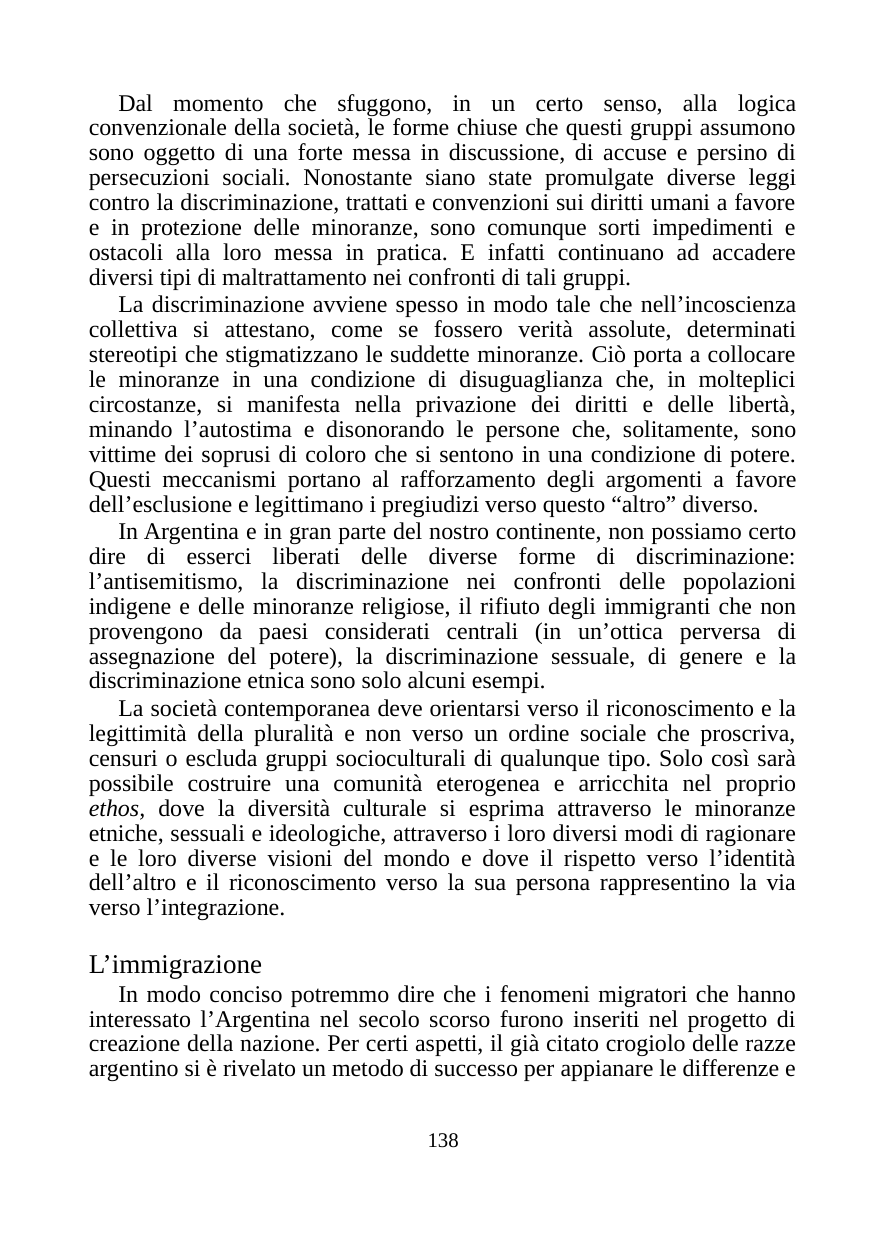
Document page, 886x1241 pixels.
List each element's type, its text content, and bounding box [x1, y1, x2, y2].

text In modo conciso potremmo dire che i fenomeni migratori che hanno interessato l’Argentina nel secolo scorso furono inseriti nel progetto di creazione della nazione. Per certi aspetti, il già citato crogiolo delle razze argentino si è rivelato un metodo di successo per appianare le differenze e [88, 980, 797, 1082]
text In Argentina e in gran parte del nostro continente, non possiamo certo dire di esserci liberati delle diverse forme di discriminazione: l’antisemitismo, la discriminazione nei confronti delle popolazioni indigene e delle minoranze religiose, il rifiuto degli immigranti che non provengono da paesi considerati centrali (in un’ottica perversa di assegnazione del potere), la discriminazione sessuale, di genere e la discriminazione etnica sono solo alcuni esempi. [88, 517, 797, 694]
subtitle L’immigrazione [88, 948, 797, 980]
text La discriminazione avviene spesso in modo tale che nell’incoscienza collettiva si attestano, come se fossero verità assolute, determinati stereotipi che stigmatizzano le suddette minoranze. Ciò porta a collocare le minoranze in una condizione di disuguaglianza che, in molteplici circostanze, si manifesta nella privazione dei diritti e delle libertà, minando l’autostima e disonorando le persone che, solitamente, sono vittime dei soprusi di coloro che si sentono in una condizione di potere. Questi meccanismi portano al rafforzamento degli argomenti a favore dell’esclusione e legittimano i pregiudizi verso questo “altro” diverso. [88, 290, 797, 517]
text La società contemporanea deve orientarsi verso il riconoscimento e la legittimità della pluralità e non verso un ordine sociale che proscriva, censuri o escluda gruppi socioculturali di qualunque tipo. Solo così sarà possibile costruire una comunità eterogenea e arricchita nel proprio ethos, dove la diversità culturale si esprima attraverso le minoranze etniche, sessuali e ideologiche, attraverso i loro diversi modi di ragionare e le loro diverse visioni del mondo e dove il rispetto verso l’identità dell’altro e il riconoscimento verso la sua persona rappresentino la via verso l’integrazione. [88, 694, 797, 921]
text Dal momento che sfuggono, in un certo senso, alla logica convenzionale della società, le forme chiuse che questi gruppi assumono sono oggetto di una forte messa in discussione, di accuse e persino di persecuzioni sociali. Nonostante siano state promulgate diverse leggi contro la discriminazione, trattati e convenzioni sui diritti umani a favore e in protezione delle minoranze, sono comunque sorti impedimenti e ostacoli alla loro messa in pratica. E infatti continuano ad accadere diversi tipi di maltrattamento nei confronti di tali gruppi. [88, 88, 797, 290]
